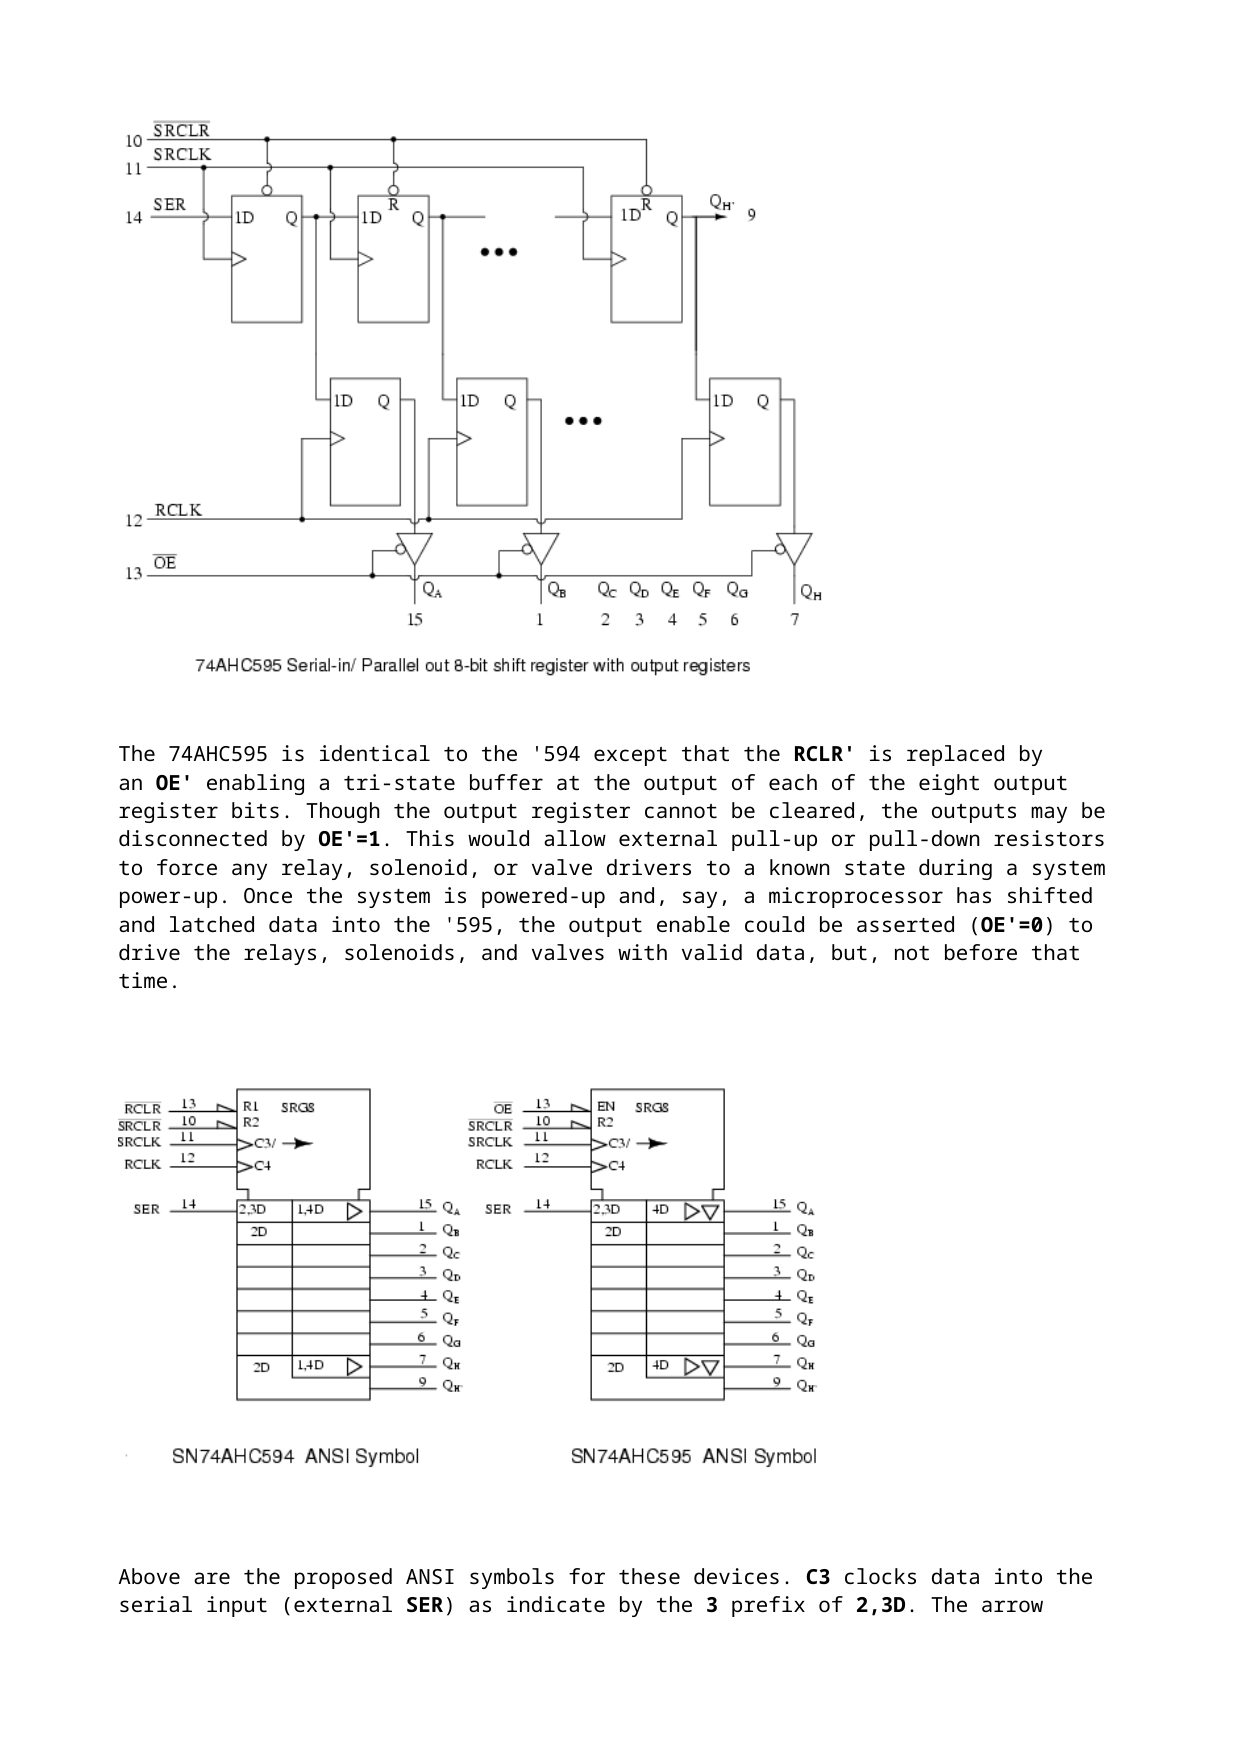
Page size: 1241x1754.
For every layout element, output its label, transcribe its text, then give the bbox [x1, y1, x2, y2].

picture [118, 118, 829, 682]
picture [118, 1082, 829, 1475]
text Above are the proposed ANSI symbols for these devices. C3 clocks data into the serial input (external SER) as indicate by the 3 prefix of 2,3D. The arrow [118, 1562, 1122, 1619]
text The 74AHC595 is identical to the '594 except that the RCLR' is replaced by an OE' enabling a tri-state buffer at the output of each of the eight output register bits. Though the output register cannot be cleared, the outputs may be disconnected by OE'=1. This would allow external pull-up or pull-down resistors to force any relay, solenoid, or valve drivers to a known state during a system power-up. Once the system is powered-up and, say, a microprocessor has shifted and latched data into the '595, the output enable could be asserted (OE'=0) to drive the relays, solenoids, and valves with valid data, but, not before that time. [118, 711, 1122, 995]
